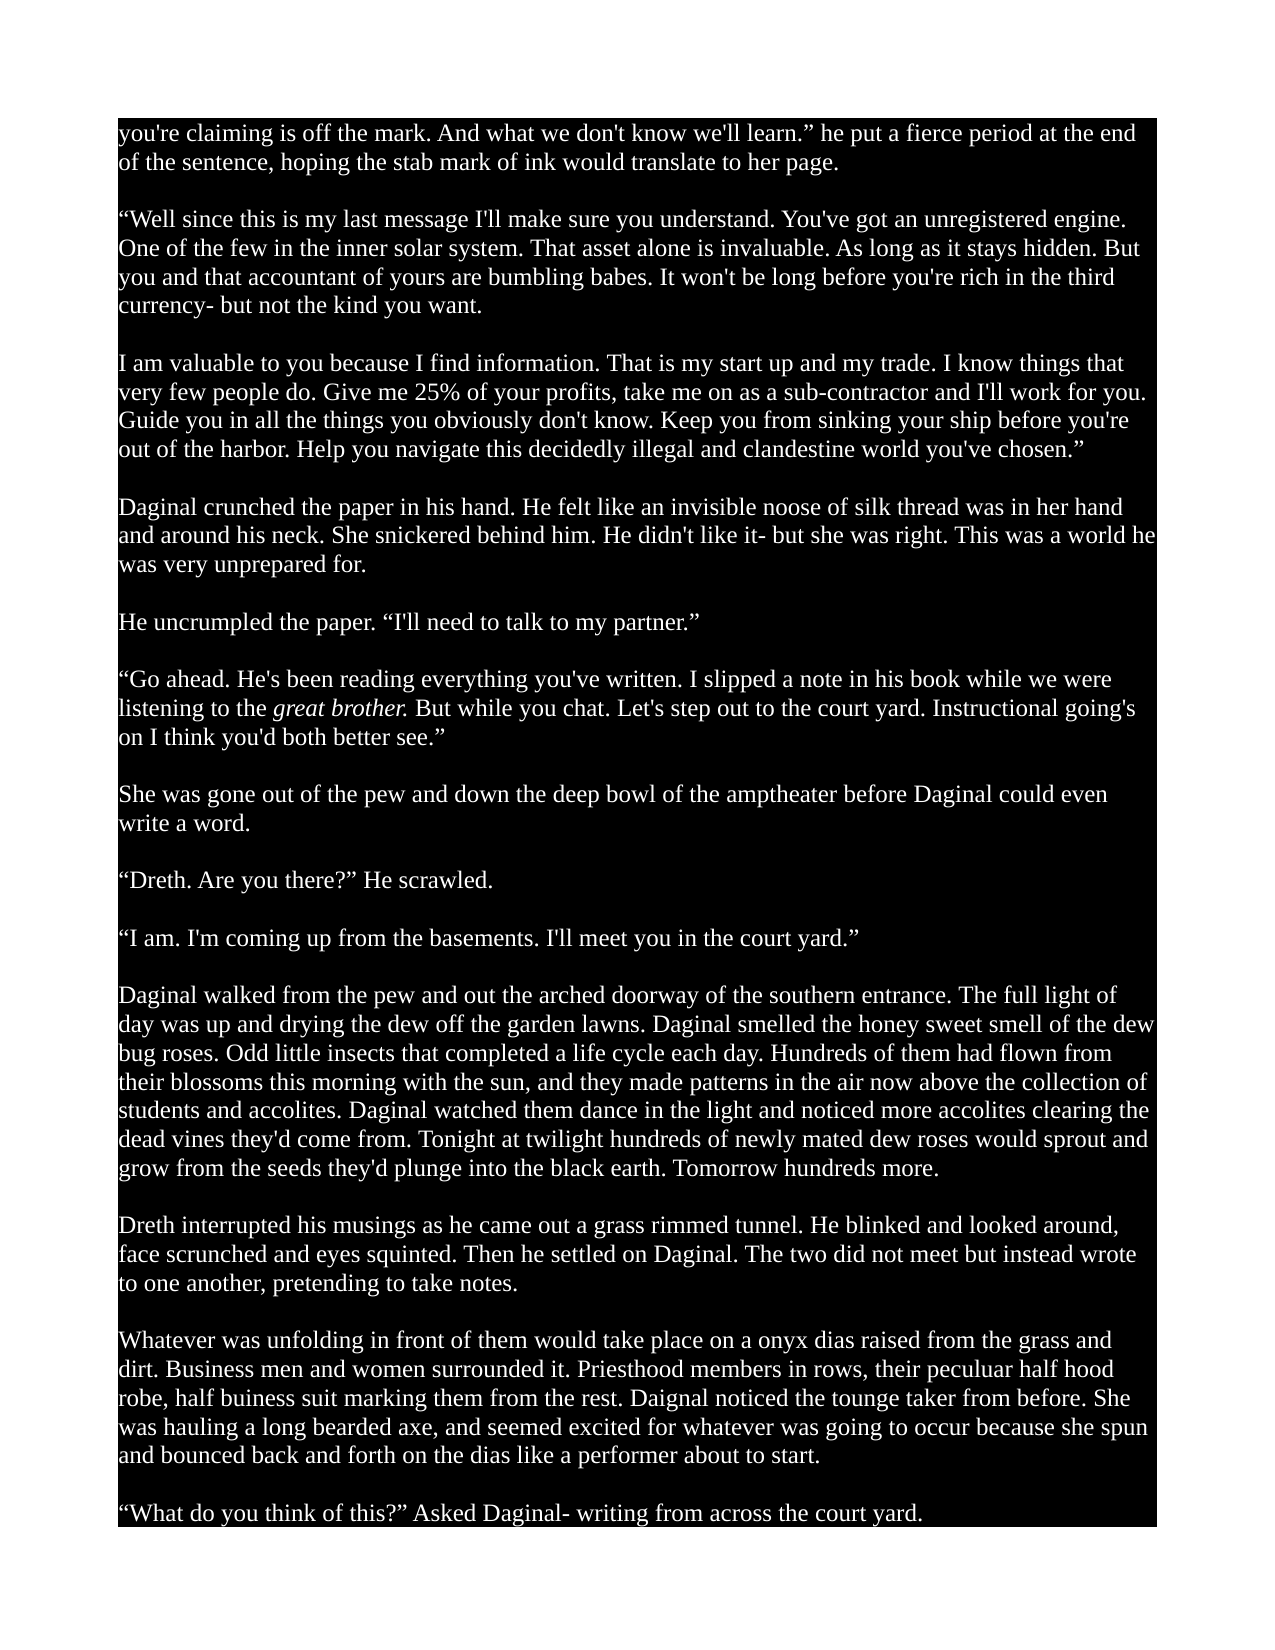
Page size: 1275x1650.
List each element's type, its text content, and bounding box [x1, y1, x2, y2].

text Daginal crunched the paper in his hand. He felt like an invisible noose of silk thread was in her hand and around his neck. She snickered behind him. He didn't like it- but she was right. This was a world he was very unprepared for. [118, 492, 1157, 578]
text “Go ahead. He's been reading everything you've written. I slipped a note in his book while we were listening to the great brother. But while you chat. Let's step out to the court yard. Instructional going's on I think you'd both better see.” [118, 664, 1157, 751]
text Daginal walked from the pew and out the arched doorway of the southern entrance. The full light of day was up and drying the dew off the garden lawns. Daginal smelled the honey sweet smell of the dew bug roses. Odd little insects that completed a life cycle each day. Hundreds of them had flown from their blossoms this morning with the sun, and they made patterns in the air now above the collection of students and accolites. Daginal watched them dance in the light and noticed more accolites clearing the dead vines they'd come from. Tonight at twilight hundreds of newly mated dew roses would sprout and grow from the seeds they'd plunge into the black earth. Tomorrow hundreds more. [118, 981, 1157, 1182]
text He uncrumpled the paper. “I'll need to talk to my partner.” [118, 607, 1157, 636]
text “Well since this is my last message I'll make sure you understand. You've got an unregistered engine. One of the few in the inner solar system. That asset alone is invaluable. As long as it stays hidden. But you and that accountant of yours are bumbling babes. It won't be long before you're rich in the third currency- but not the kind you want. I am valuable to you because I find information. That is my start up and my trade. I know things that very few people do. Give me 25% of your profits, take me on as a sub-contractor and I'll work for you. Guide you in all the things you obviously don't know. Keep you from sinking your ship before you're out of the harbor. Help you navigate this decidedly illegal and clandestine world you've chosen.” [118, 204, 1157, 463]
text “I am. I'm coming up from the basements. I'll meet you in the court yard.” [118, 923, 1157, 952]
text you're claiming is off the mark. And what we don't know we'll learn.” he put a fierce period at the end of the sentence, hoping the stab mark of ink would translate to her page. [118, 118, 1157, 176]
text “What do you think of this?” Asked Daginal- writing from across the court yard. [118, 1498, 1157, 1527]
text She was gone out of the pew and down the deep bowl of the amptheater before Daginal could even write a word. “Dreth. Are you there?” He scrawled. [118, 779, 1157, 894]
text Dreth interrupted his musings as he came out a grass rimmed tunnel. He blinked and looked around, face scrunched and eyes squinted. Then he settled on Daginal. The two did not meet but instead wrote to one another, pretending to take notes. [118, 1211, 1157, 1297]
text Whatever was unfolding in front of them would take place on a onyx dias raised from the grass and dirt. Business men and women surrounded it. Priesthood members in rows, their peculuar half hood robe, half buiness suit marking them from the rest. Daignal noticed the tounge taker from before. She was hauling a long bearded axe, and seemed excited for whatever was going to occur because she spun and bounced back and forth on the dias like a performer about to start. [118, 1326, 1157, 1469]
